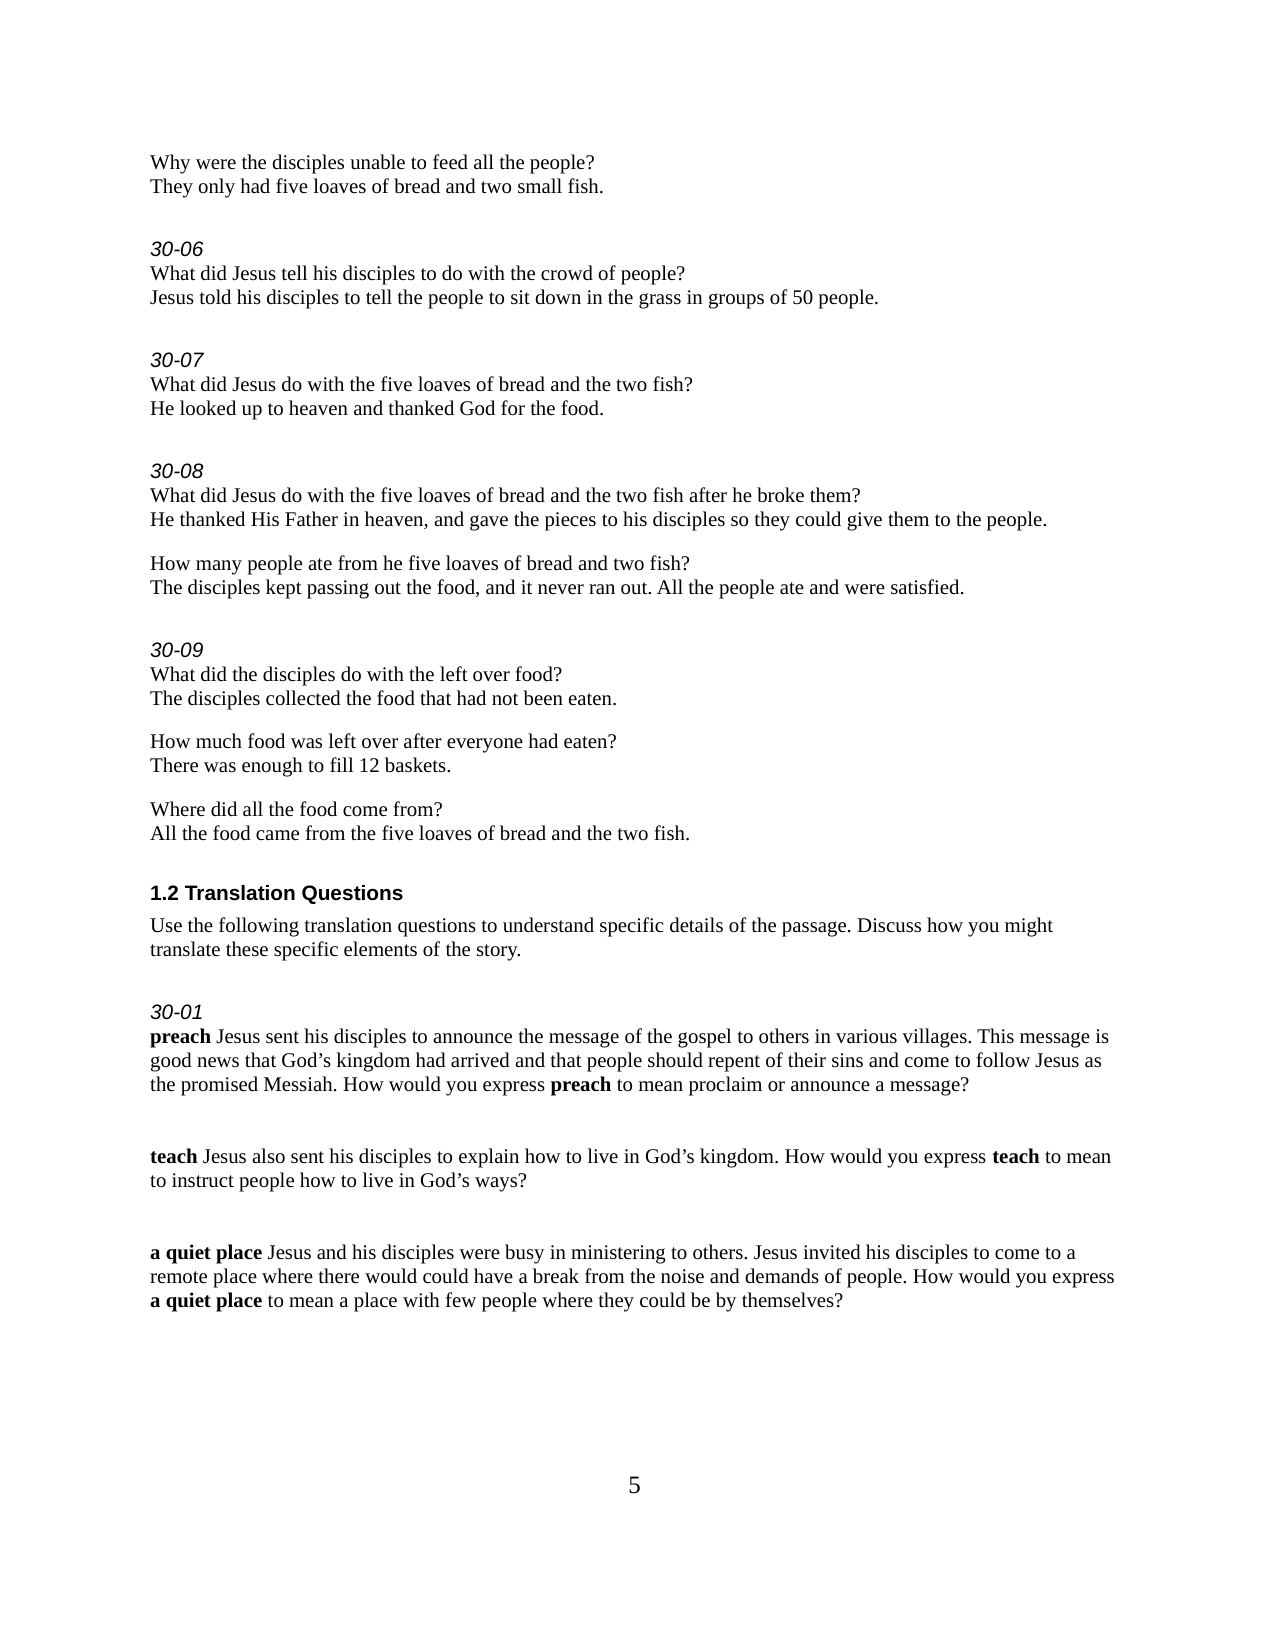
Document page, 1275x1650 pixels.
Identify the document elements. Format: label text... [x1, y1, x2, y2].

text What did Jesus do with the five loaves of bread and the two fish after he broke them? He thanked His Father in heaven, and gave the pieces to his disciples so they could give them to the people. [150, 483, 1125, 531]
text How many people ate from he five loaves of bread and two fish? The disciples kept passing out the food, and it never ran out. All the people ate and were satisfied. [150, 551, 1125, 599]
text Use the following translation questions to understand specific details of the passage. Discuss how you might translate these specific elements of the story. [150, 912, 1125, 961]
text Where did all the food come from? All the food came from the five loaves of bread and the two fish. [150, 797, 1125, 845]
text preach Jesus sent his disciples to announce the message of the gospel to others in various villages. This message is good news that God’s kingdom had arrived and that people should repent of their sins and come to follow Jesus as the promised Messiah. How would you express preach to mean proclaim or announce a message? [150, 1023, 1125, 1096]
text teach Jesus also sent his disciples to explain how to live in God’s kingdom. How would you express teach to mean to instruct people how to live in God’s ways? [150, 1144, 1125, 1192]
text What did the disciples do with the left over food? The disciples collected the food that had not been eaten. [150, 662, 1125, 710]
subtitle 30-08 [150, 459, 1125, 483]
subtitle 1.2 Translation Questions [150, 881, 1125, 905]
subtitle 30-01 [150, 999, 1125, 1023]
text What did Jesus do with the five loaves of bread and the two fish? He looked up to heaven and thanked God for the food. [150, 372, 1125, 420]
subtitle 30-07 [150, 348, 1125, 372]
text a quiet place Jesus and his disciples were busy in ministering to others. Jesus invited his disciples to come to a remote place where there would could have a break from the noise and demands of people. How would you express a quiet place to mean a place with few people where they could be by themselves? [150, 1240, 1125, 1312]
text Why were the disciples unable to feed all the people? They only had five loaves of bread and two small fish. [150, 150, 1125, 198]
subtitle 30-06 [150, 237, 1125, 261]
text How much food was left over after everyone had eaten? There was enough to fill 12 baskets. [150, 729, 1125, 777]
subtitle 30-09 [150, 638, 1125, 662]
text What did Jesus tell his disciples to do with the crowd of people? Jesus told his disciples to tell the people to sit down in the grass in groups of 50 people. [150, 261, 1125, 309]
